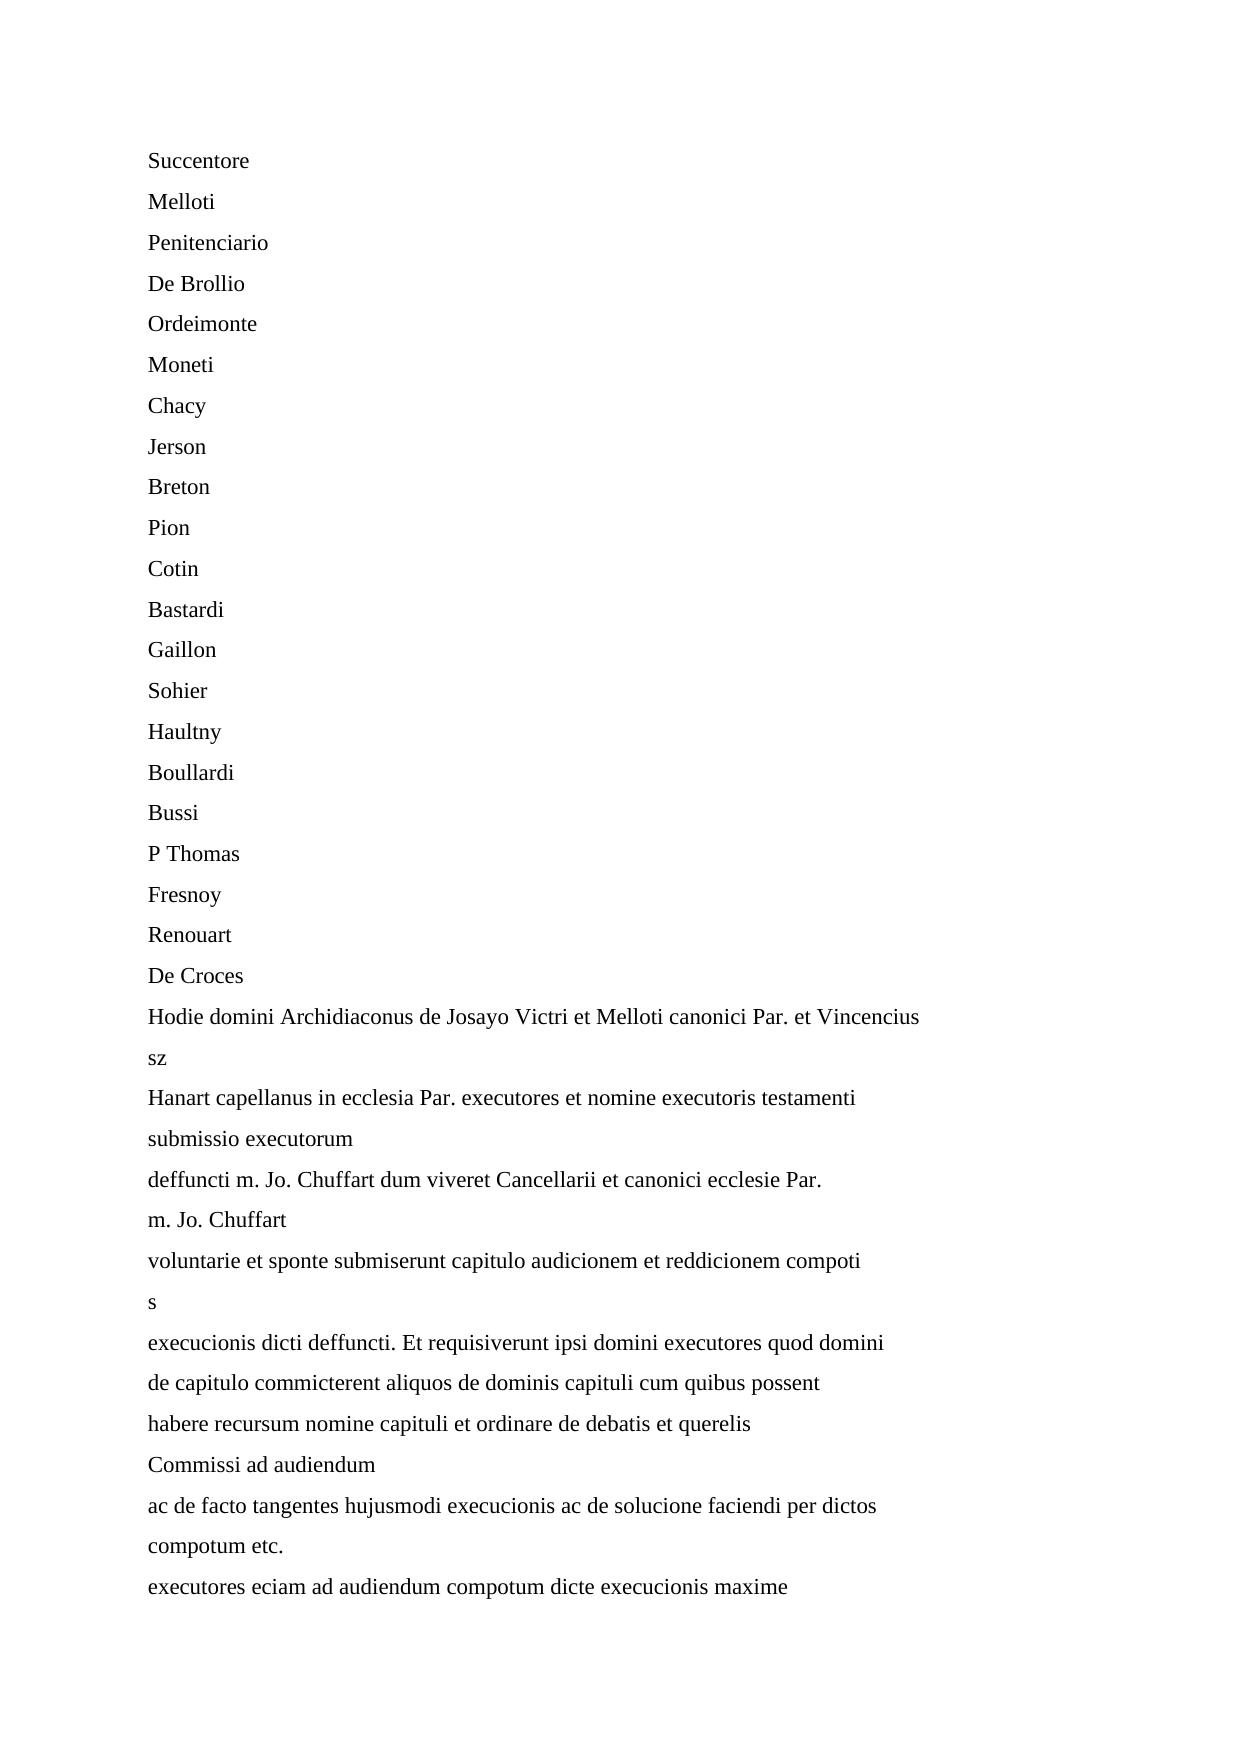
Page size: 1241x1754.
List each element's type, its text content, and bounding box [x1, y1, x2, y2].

text de capitulo commicterent aliquos de dominis capituli cum quibus possent [148, 1369, 1093, 1396]
text Bastardi [148, 596, 1093, 622]
text Pion [148, 514, 1093, 541]
text Cotin [148, 555, 1093, 581]
text Breton [148, 473, 1093, 500]
text m. Jo. Chuffart [148, 1207, 1093, 1233]
text De Croces [148, 962, 1093, 988]
text Renouart [148, 921, 1093, 948]
text Commissi ad audiendum [148, 1451, 1093, 1477]
text Haultny [148, 718, 1093, 744]
text Jerson [148, 433, 1093, 459]
text Moneti [148, 351, 1093, 378]
text sz [148, 1044, 1093, 1070]
text voluntarie et sponte submiserunt capitulo audicionem et reddicionem compoti [148, 1247, 1093, 1274]
text deffuncti m. Jo. Chuffart dum viveret Cancellarii et canonici ecclesie Par. [148, 1166, 1093, 1192]
text habere recursum nomine capituli et ordinare de debatis et querelis [148, 1410, 1093, 1437]
text Gaillon [148, 636, 1093, 663]
text Boullardi [148, 758, 1093, 785]
text Chacy [148, 392, 1093, 418]
text compotum etc. [148, 1532, 1093, 1559]
text Ordeimonte [148, 311, 1093, 337]
text ac de facto tangentes hujusmodi execucionis ac de solucione faciendi per dictos [148, 1492, 1093, 1518]
text s [148, 1288, 1093, 1314]
text De Brollio [148, 270, 1093, 296]
text Sohier [148, 677, 1093, 703]
text Bussi [148, 799, 1093, 826]
text Penitenciario [148, 229, 1093, 255]
text Succentore [148, 148, 1093, 174]
text submissio executorum [148, 1125, 1093, 1151]
text execucionis dicti deffuncti. Et requisiverunt ipsi domini executores quod domini [148, 1329, 1093, 1355]
text Hanart capellanus in ecclesia Par. executores et nomine executoris testamenti [148, 1084, 1093, 1111]
text Hodie domini Archidiaconus de Josayo Victri et Melloti canonici Par. et Vincencius [148, 1003, 1093, 1029]
text executores eciam ad audiendum compotum dicte execucionis maxime [148, 1573, 1093, 1599]
text Fresnoy [148, 881, 1093, 907]
text Melloti [148, 188, 1093, 215]
text P Thomas [148, 840, 1093, 866]
